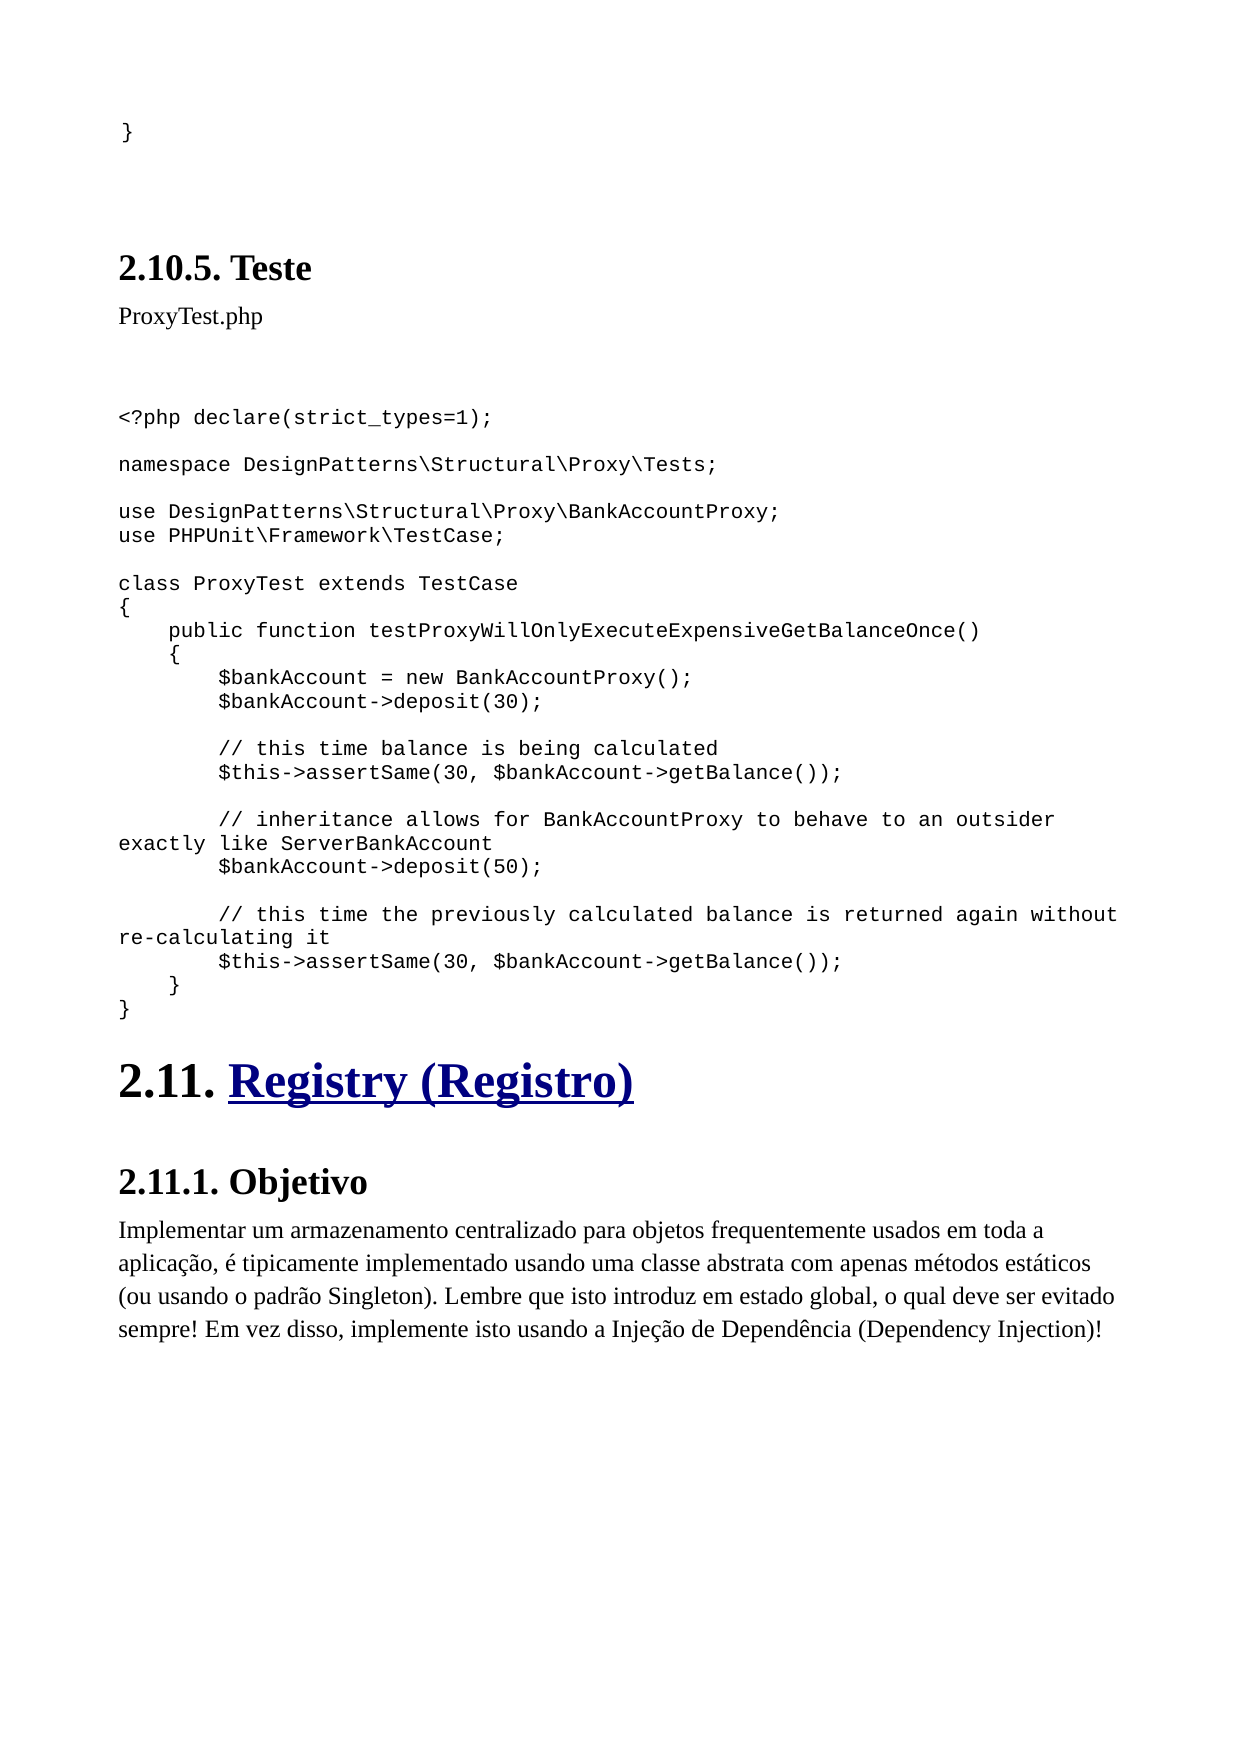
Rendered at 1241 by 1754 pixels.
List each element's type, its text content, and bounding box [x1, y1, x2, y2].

text } [118, 974, 1122, 998]
subtitle 2.11. Registry (Registro) [118, 1051, 1122, 1109]
text { [118, 596, 1122, 620]
subtitle 2.10.5. Teste [118, 246, 1122, 289]
subtitle 2.11.1. Objetivo [118, 1159, 1122, 1202]
table_header } [118, 118, 1210, 177]
text $bankAccount->deposit(50); [118, 856, 1122, 880]
text class ProxyTest extends TestCase [118, 572, 1122, 596]
text } [118, 998, 1122, 1022]
table_header [118, 349, 136, 359]
text use DesignPatterns\Structural\Proxy\BankAccountProxy; [118, 502, 1122, 525]
text ProxyTest.php [118, 301, 1122, 330]
text // inheritance allows for BankAccountProxy to behave to an outsider exactly like ServerBankAccount [118, 809, 1122, 856]
text Implementar um armazenamento centralizado para objetos frequentemente usados em toda a aplicação, é tipicamente implementado usando uma classe abstrata com apenas métodos estáticos (ou usando o padrão Singleton). Lembre que isto introduz em estado global, o qual deve ser evitado sempre! Em vez disso, implemente isto usando a Injeção de Dependência (Dependency Injection)! [118, 1215, 1122, 1342]
text // this time balance is being calculated [118, 738, 1122, 762]
text namespace DesignPatterns\Structural\Proxy\Tests; [118, 454, 1122, 478]
text $this->assertSame(30, $bankAccount->getBalance()); [118, 762, 1122, 785]
text <?php declare(strict_types=1); [118, 407, 1122, 431]
text $bankAccount = new BankAccountProxy(); [118, 667, 1122, 691]
text $bankAccount->deposit(30); [118, 691, 1122, 714]
text // this time the previously calculated balance is returned again without re-calculating it [118, 903, 1122, 951]
text use PHPUnit\Framework\TestCase; [118, 525, 1122, 549]
text $this->assertSame(30, $bankAccount->getBalance()); [118, 951, 1122, 974]
text public function testProxyWillOnlyExecuteExpensiveGetBalanceOnce() [118, 620, 1122, 643]
text { [118, 643, 1122, 667]
